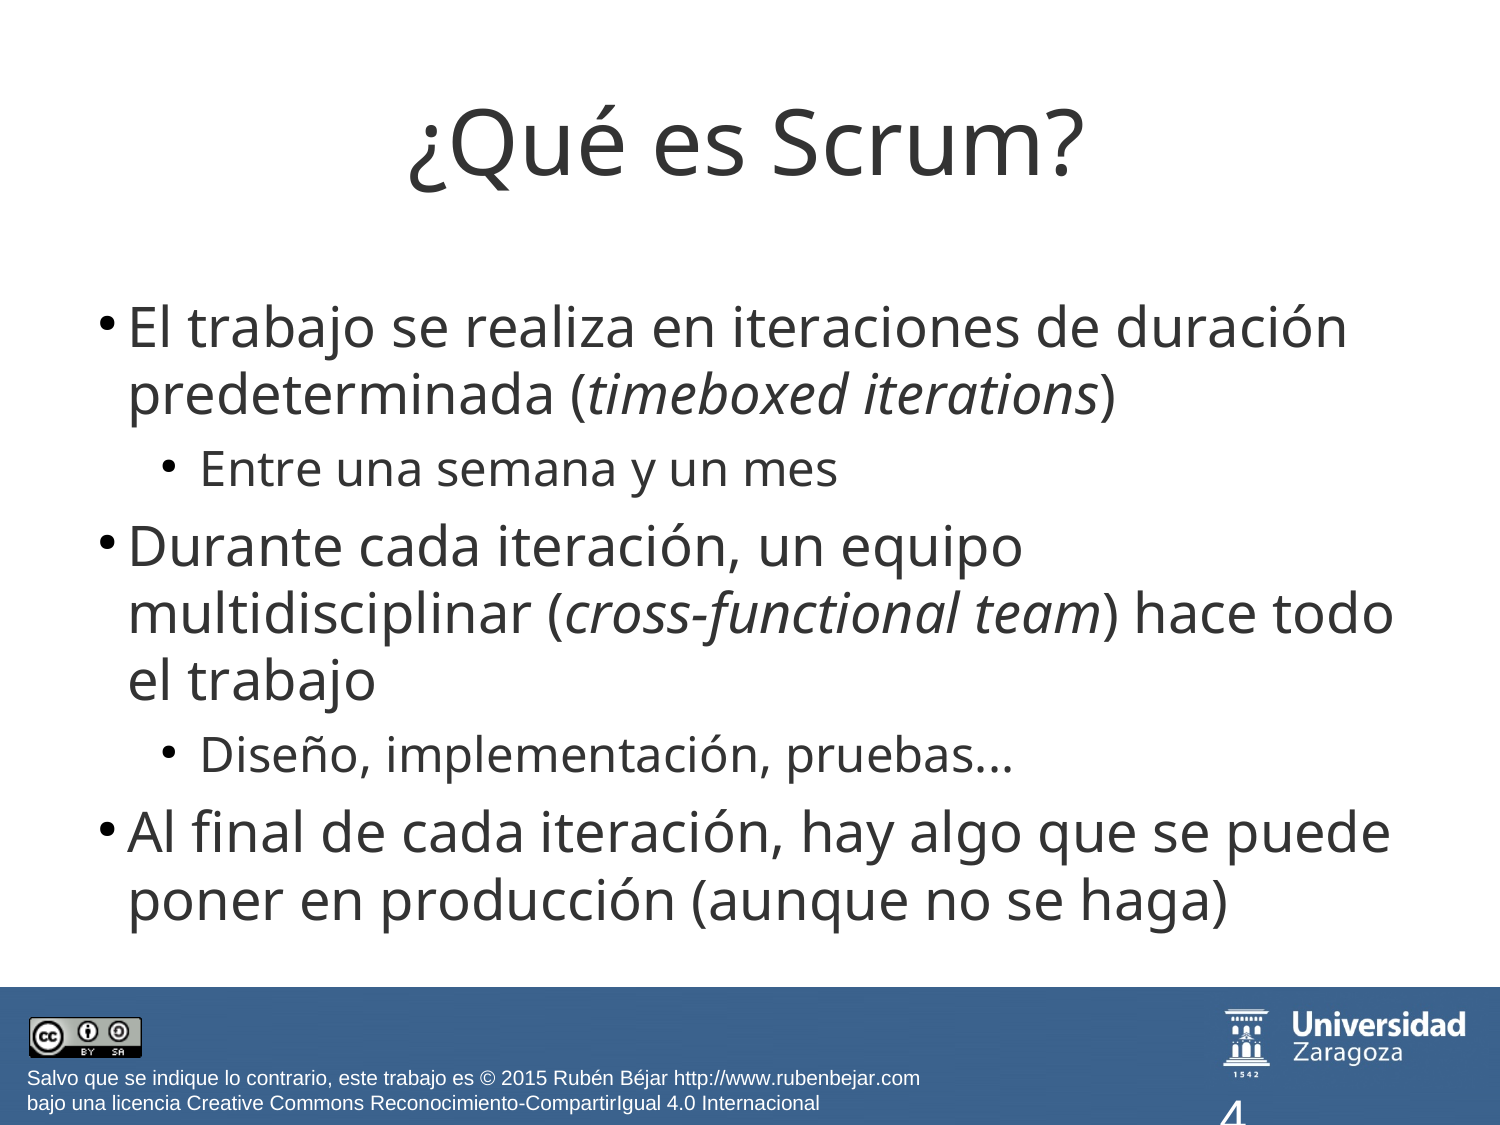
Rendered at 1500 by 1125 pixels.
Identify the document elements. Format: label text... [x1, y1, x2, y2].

list El trabajo se realiza en iteraciones de duración predeterminada (timeboxed iterations) Entre una semana y un mes Durante cada iteración, un equipo multidisciplinar (cross-functional team) hace todo el trabajo Diseño, implementación, pruebas... Al final de cada iteración, hay algo que se puede poner en producción (aunque no se haga) [82, 283, 1418, 957]
picture [1224, 1107, 1236, 1124]
title ¿Qué es Scrum? [74, 21, 1420, 257]
picture [0, 987, 1500, 1125]
